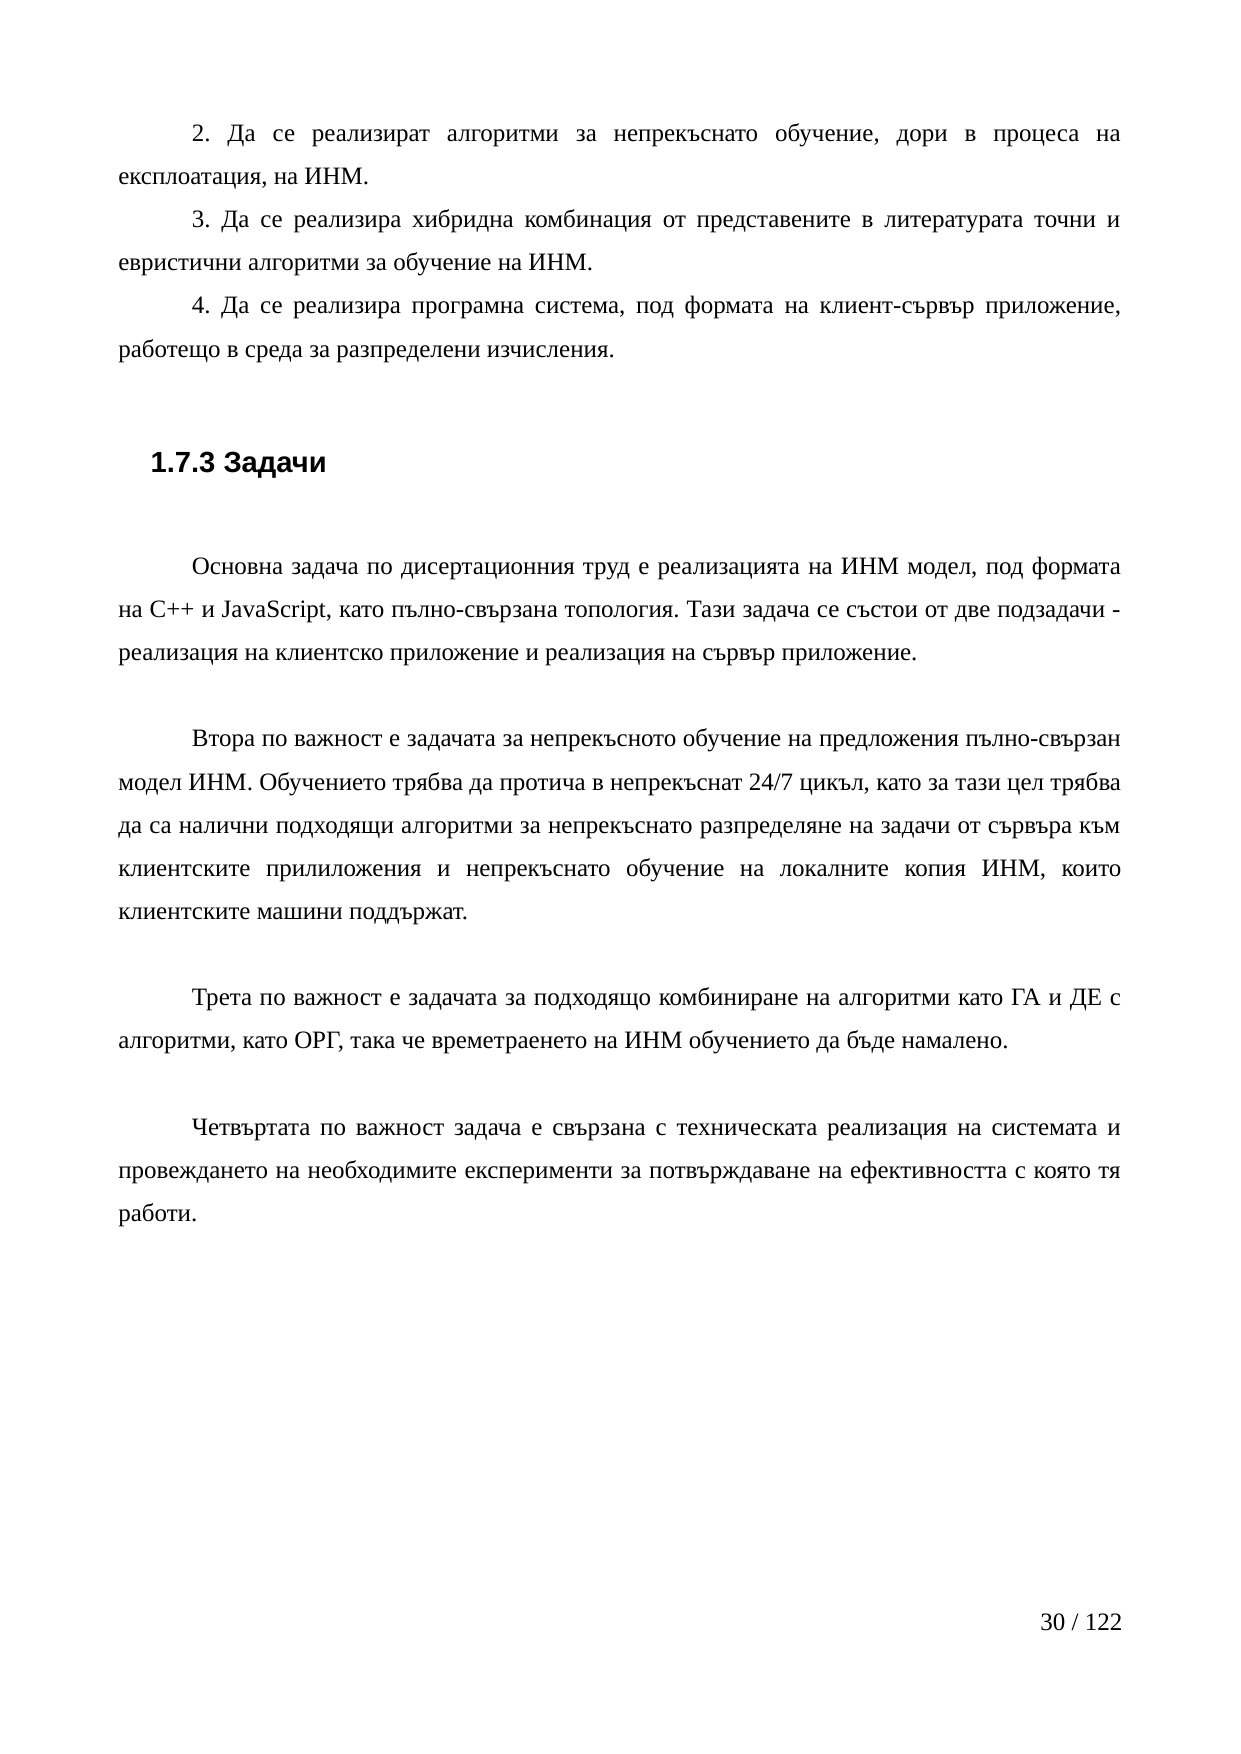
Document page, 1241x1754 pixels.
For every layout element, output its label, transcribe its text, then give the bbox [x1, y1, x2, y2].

text Втора по важност е задачата за непрекъсното обучение на предложения пълно-свързан модел ИНМ. Обучението трябва да протича в непрекъснат 24/7 цикъл, като за тази цел трябва да са налични подходящи алгоритми за непрекъснато разпределяне на задачи от сървъра към клиентските прилиложения и непрекъснато обучение на локалните копия ИНМ, които клиентските машини поддържат. [118, 723, 1122, 925]
subtitle 1.7.3 Задачи [118, 445, 1122, 478]
text 2. Да се реализират алгоритми за непрекъснато обучение, дори в процеса на експлоатация, на ИНМ. [118, 118, 1122, 190]
text Основна задача по дисертационния труд е реализацията на ИНМ модел, под формата на С++ и JavaScript, като пълно-свързана топология. Тази задача се състои от две подзадачи - реализация на клиентско приложение и реализация на сървър приложение. [118, 551, 1122, 666]
text Трета по важност е задачата за подходящо комбиниране на алгоритми като ГА и ДЕ с алгоритми, като ОРГ, така че времетраенето на ИНМ обучението да бъде намалено. [118, 982, 1122, 1054]
text 3. Да се реализира хибридна комбинация от представените в литературата точни и евристични алгоритми за обучение на ИНМ. [118, 204, 1122, 276]
text Четвъртата по важност задача е свързана с техническата реализация на системата и провеждането на необходимите експерименти за потвърждаване на ефективността с която тя работи. [118, 1112, 1122, 1227]
text 4. Да се реализира програмна система, под формата на клиент-сървър приложение, работещо в среда за разпределени изчисления. [118, 291, 1122, 362]
